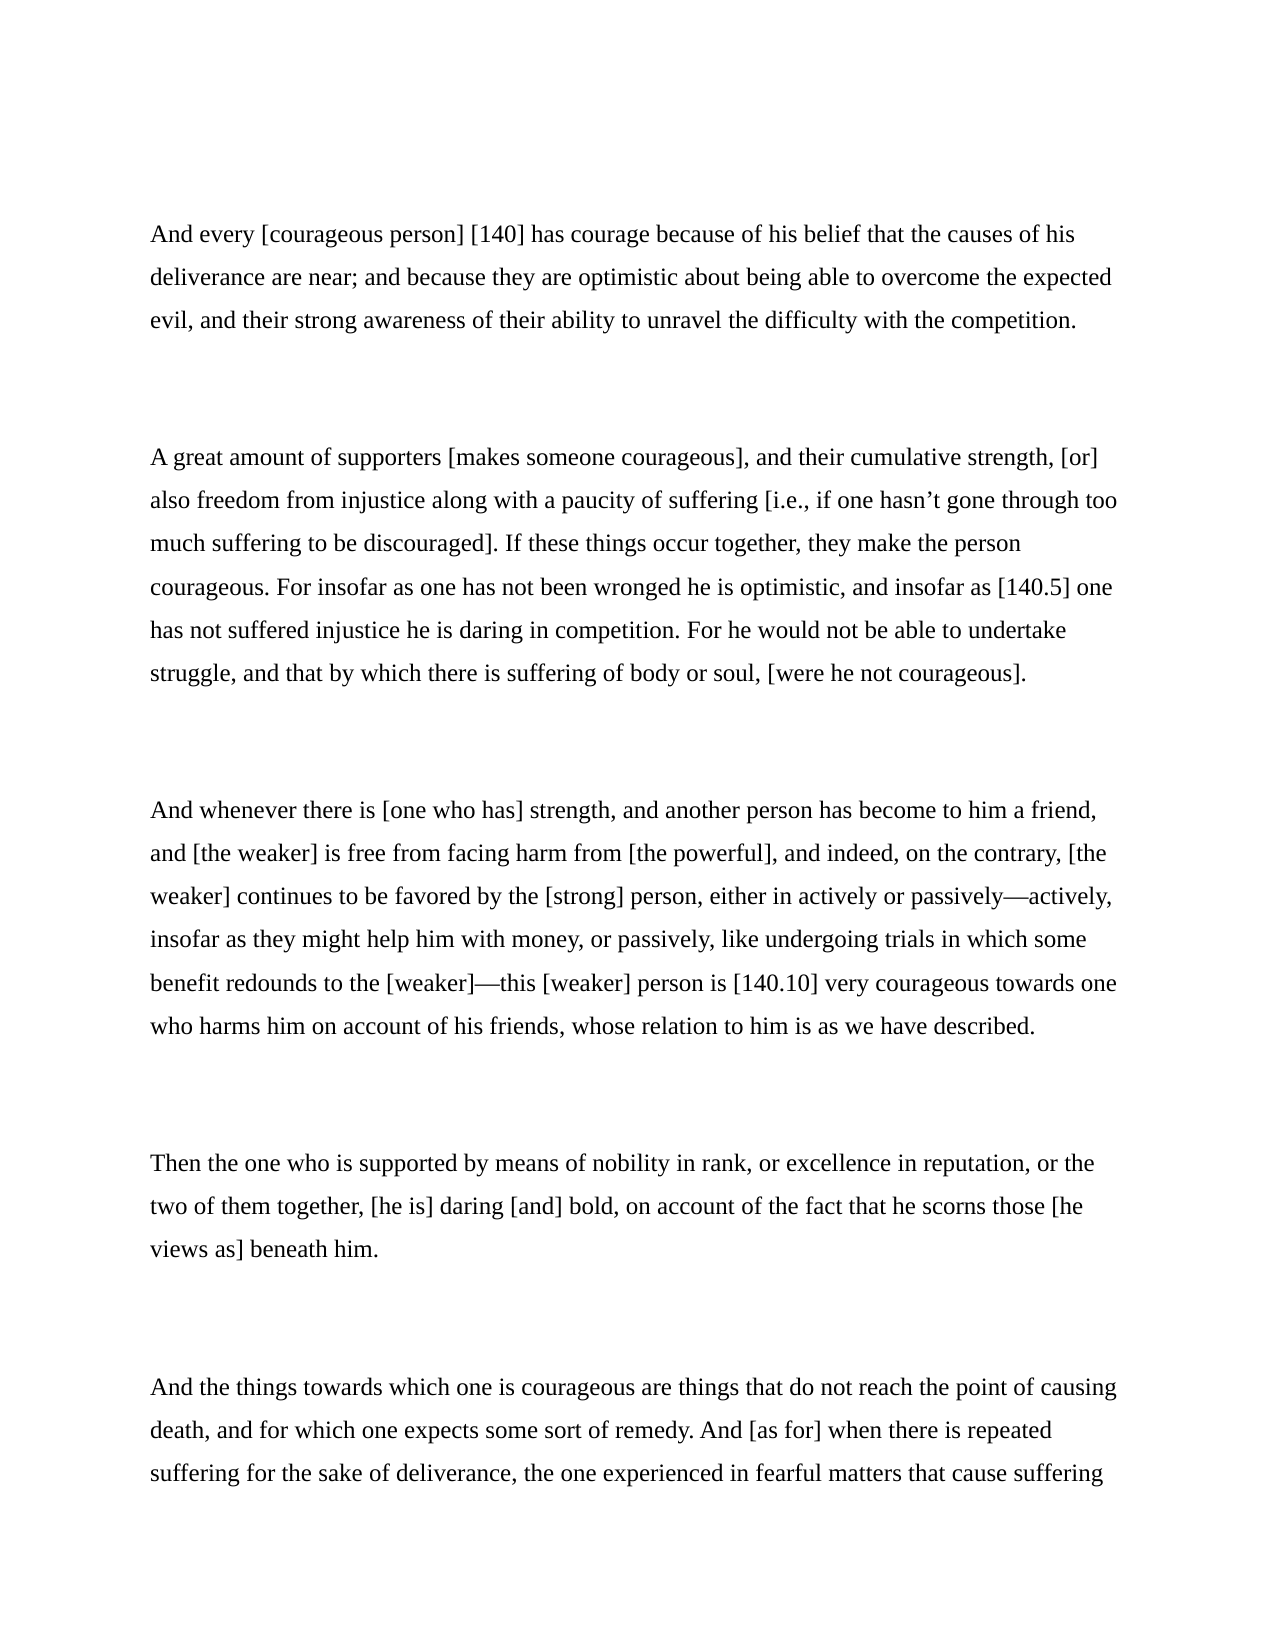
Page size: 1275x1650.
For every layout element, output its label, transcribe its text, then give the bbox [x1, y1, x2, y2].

text And the things towards which one is courageous are things that do not reach the point of causing death, and for which one expects some sort of remedy. And [as for] when there is repeated suffering for the sake of deliverance, the one experienced in fearful matters that cause suffering [150, 1372, 1125, 1487]
text A great amount of supporters [makes someone courageous], and their cumulative strength, [or] also freedom from injustice along with a paucity of suffering [i.e., if one hasn’t gone through too much suffering to be discouraged]. If these things occur together, they make the person courageous. For insofar as one has not been wronged he is optimistic, and insofar as [140.5] one has not suffered injustice he is daring in competition. For he would not be able to undertake struggle, and that by which there is suffering of body or soul, [were he not courageous]. [150, 442, 1125, 687]
text And whenever there is [one who has] strength, and another person has become to him a friend, and [the weaker] is free from facing harm from [the powerful], and indeed, on the contrary, [the weaker] continues to be favored by the [strong] person, either in actively or passively—actively, insofar as they might help him with money, or passively, like undergoing trials in which some benefit redounds to the [weaker]—this [weaker] person is [140.10] very courageous towards one who harms him on account of his friends, whose relation to him is as we have described. [150, 795, 1125, 1039]
text Then the one who is supported by means of nobility in rank, or excellence in reputation, or the two of them together, [he is] daring [and] bold, on account of the fact that he scorns those [he views as] beneath him. [150, 1148, 1125, 1263]
text And every [courageous person] [140] has courage because of his belief that the causes of his deliverance are near; and because they are optimistic about being able to overcome the expected evil, and their strong awareness of their ability to unravel the difficulty with the competition. [150, 219, 1125, 334]
